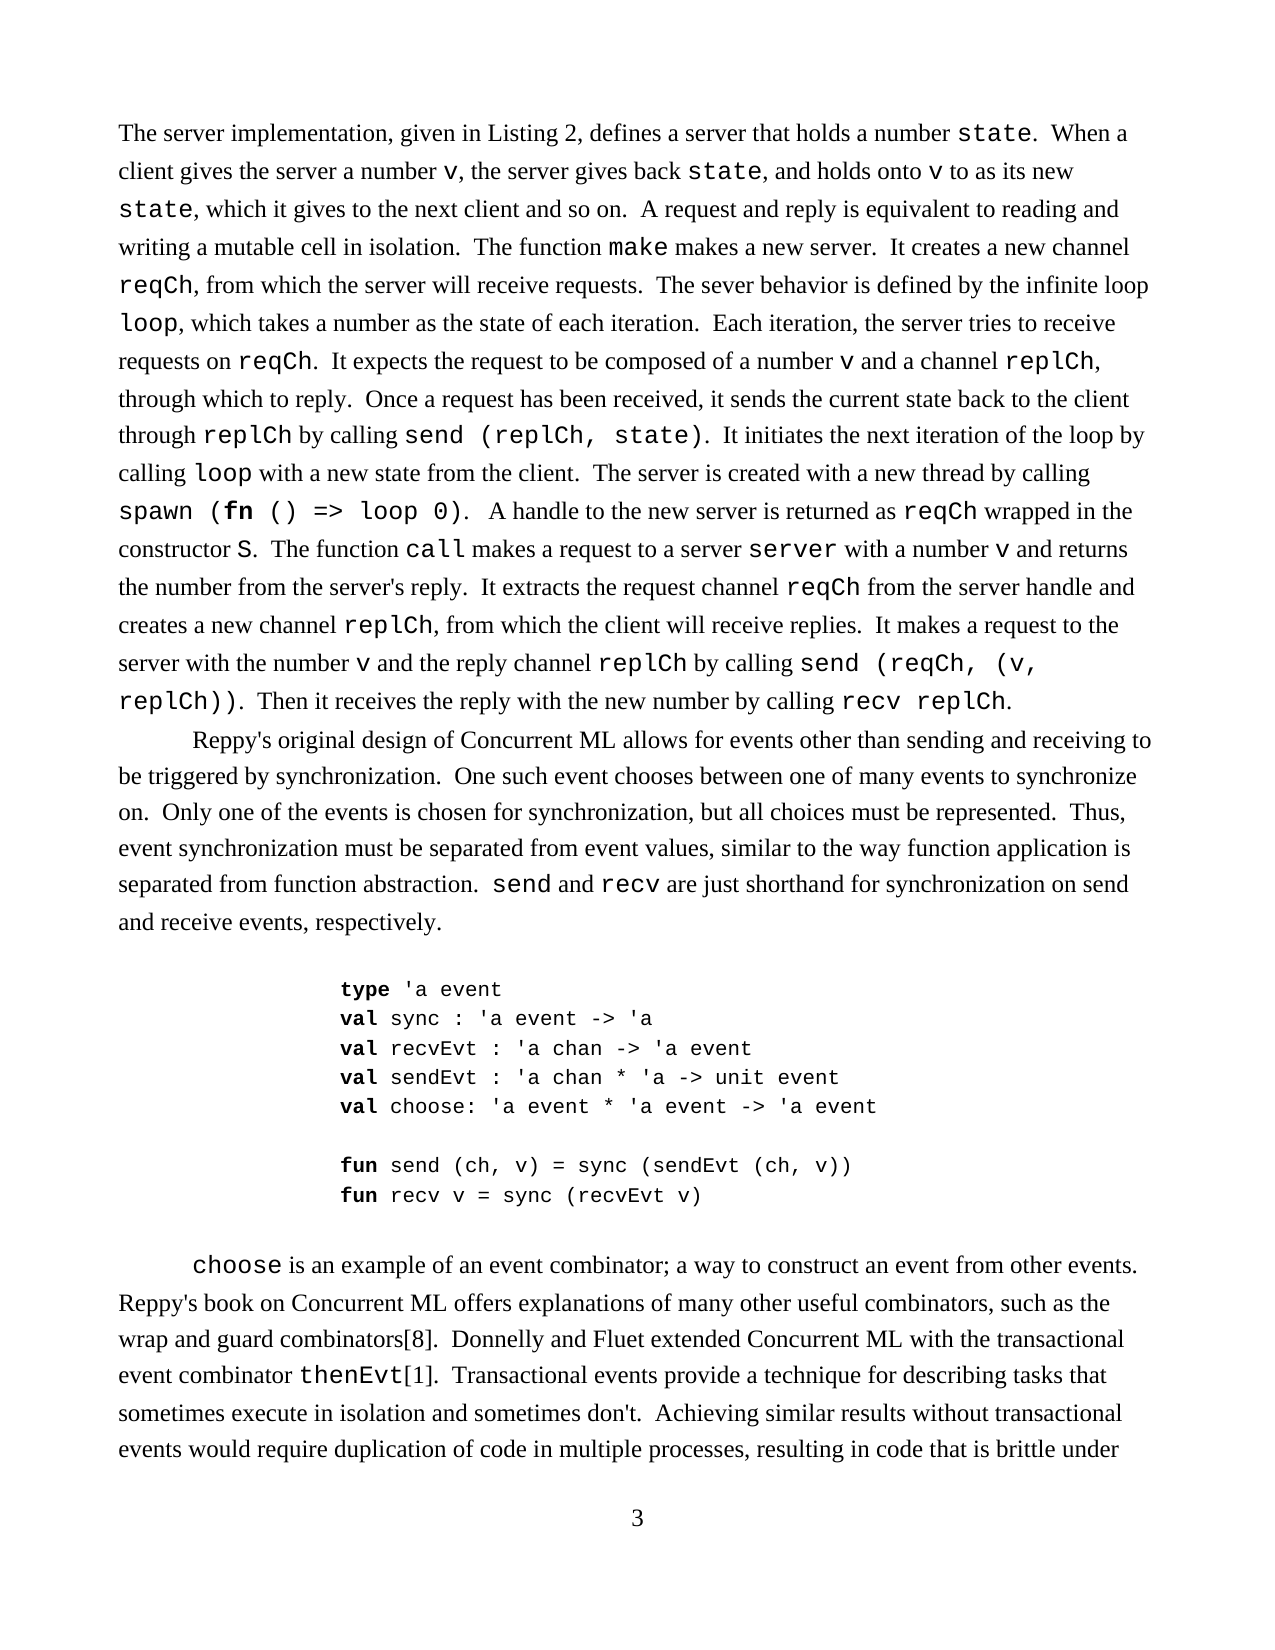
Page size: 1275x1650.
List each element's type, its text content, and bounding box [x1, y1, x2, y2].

text choose is an example of an event combinator; a way to construct an event from other events. Reppy's book on Concurrent ML offers explanations of many other useful combinators, such as the wrap and guard combinators[8]. Donnelly and Fluet extended Concurrent ML with the transactional event combinator thenEvt[1]. Transactional events provide a technique for describing tasks that sometimes execute in isolation and sometimes don't. Achieving similar results without transactional events would require duplication of code in multiple processes, resulting in code that is brittle under [118, 1250, 1157, 1463]
text val recvEvt : 'a chan -> 'a event [340, 1037, 1157, 1061]
text val choose: 'a event * 'a event -> 'a event [340, 1096, 1157, 1120]
text fun send (ch, v) = sync (sendEvt (ch, v)) [340, 1155, 1157, 1179]
text val sync : 'a event -> 'a [340, 1008, 1157, 1032]
text val sendEvt : 'a chan * 'a -> unit event [340, 1067, 1157, 1091]
text type 'a event [340, 978, 1157, 1002]
text Reppy's original design of Concurrent ML allows for events other than sending and receiving to be triggered by synchronization. One such event chooses between one of many events to synchronize on. Only one of the events is chosen for synchronization, but all choices must be represented. Thus, event synchronization must be separated from event values, similar to the way function application is separated from function abstraction. send and recv are just shorthand for synchronization on send and receive events, respectively. [118, 725, 1157, 935]
text fun recv v = sync (recvEvt v) [340, 1185, 1157, 1208]
text The server implementation, given in Listing 2, defines a server that holds a number state. When a client gives the server a number v, the server gives back state, and holds onto v to as its new state, which it gives to the next client and so on. A request and reply is equivalent to reading and writing a mutable cell in isolation. The function make makes a new server. It creates a new channel reqCh, from which the server will receive requests. The sever behavior is defined by the infinite loop loop, which takes a number as the state of each iteration. Each iteration, the server tries to receive requests on reqCh. It expects the request to be composed of a number v and a channel replCh, through which to reply. Once a request has been received, it sends the current state back to the client through replCh by calling send (replCh, state). It initiates the next iteration of the loop by calling loop with a new state from the client. The server is created with a new thread by calling spawn (fn () => loop 0). A handle to the new server is returned as reqCh wrapped in the constructor S. The function call makes a request to a server server with a number v and returns the number from the server's reply. It extracts the request channel reqCh from the server handle and creates a new channel replCh, from which the client will receive replies. It makes a request to the server with the number v and the reply channel replCh by calling send (reqCh, (v, replCh)). Then it receives the reply with the new number by calling recv replCh. [118, 118, 1157, 717]
